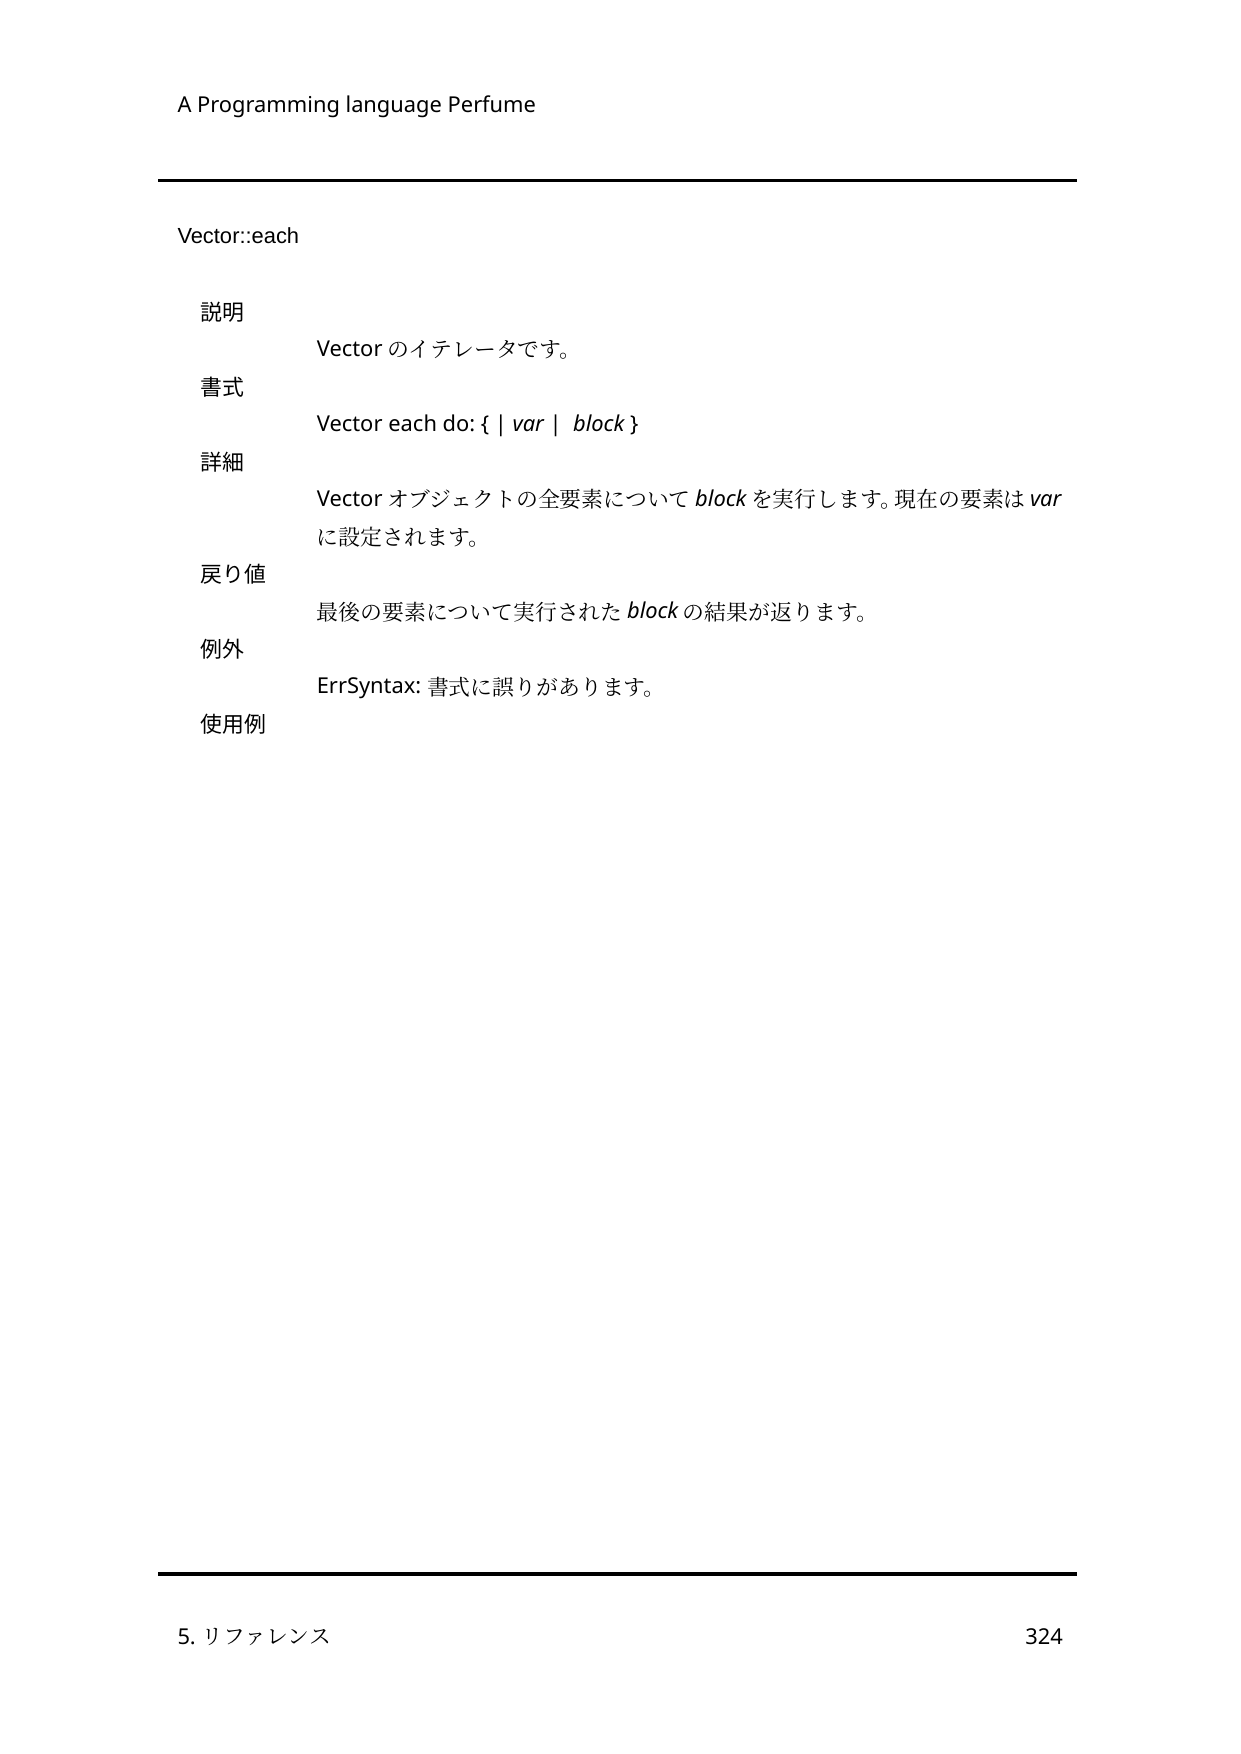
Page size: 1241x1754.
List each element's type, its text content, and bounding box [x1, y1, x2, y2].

table_cell 書式 [200, 367, 317, 442]
table_cell [317, 704, 1063, 779]
table_cell 詳細 [200, 442, 317, 554]
subtitle Vector::each [177, 217, 1063, 254]
table_cell 戻り値 [200, 554, 317, 629]
table_header 説明 [200, 292, 317, 367]
table_cell 使用例 [200, 704, 317, 779]
table_cell 最後の要素について実行されたblockの結果が返ります。 [317, 554, 1063, 629]
table_cell Vector each do: { | var | block } [317, 367, 1063, 442]
table_cell Vectorオブジェクトの全要素についてblockを実行します。現在の要素はvar に設定されます。 [317, 442, 1063, 554]
table_header Vectorのイテレータです。 [317, 292, 1063, 367]
table_cell 例外 [200, 629, 317, 704]
table_cell ErrSyntax: 書式に誤りがあります。 [317, 629, 1063, 704]
